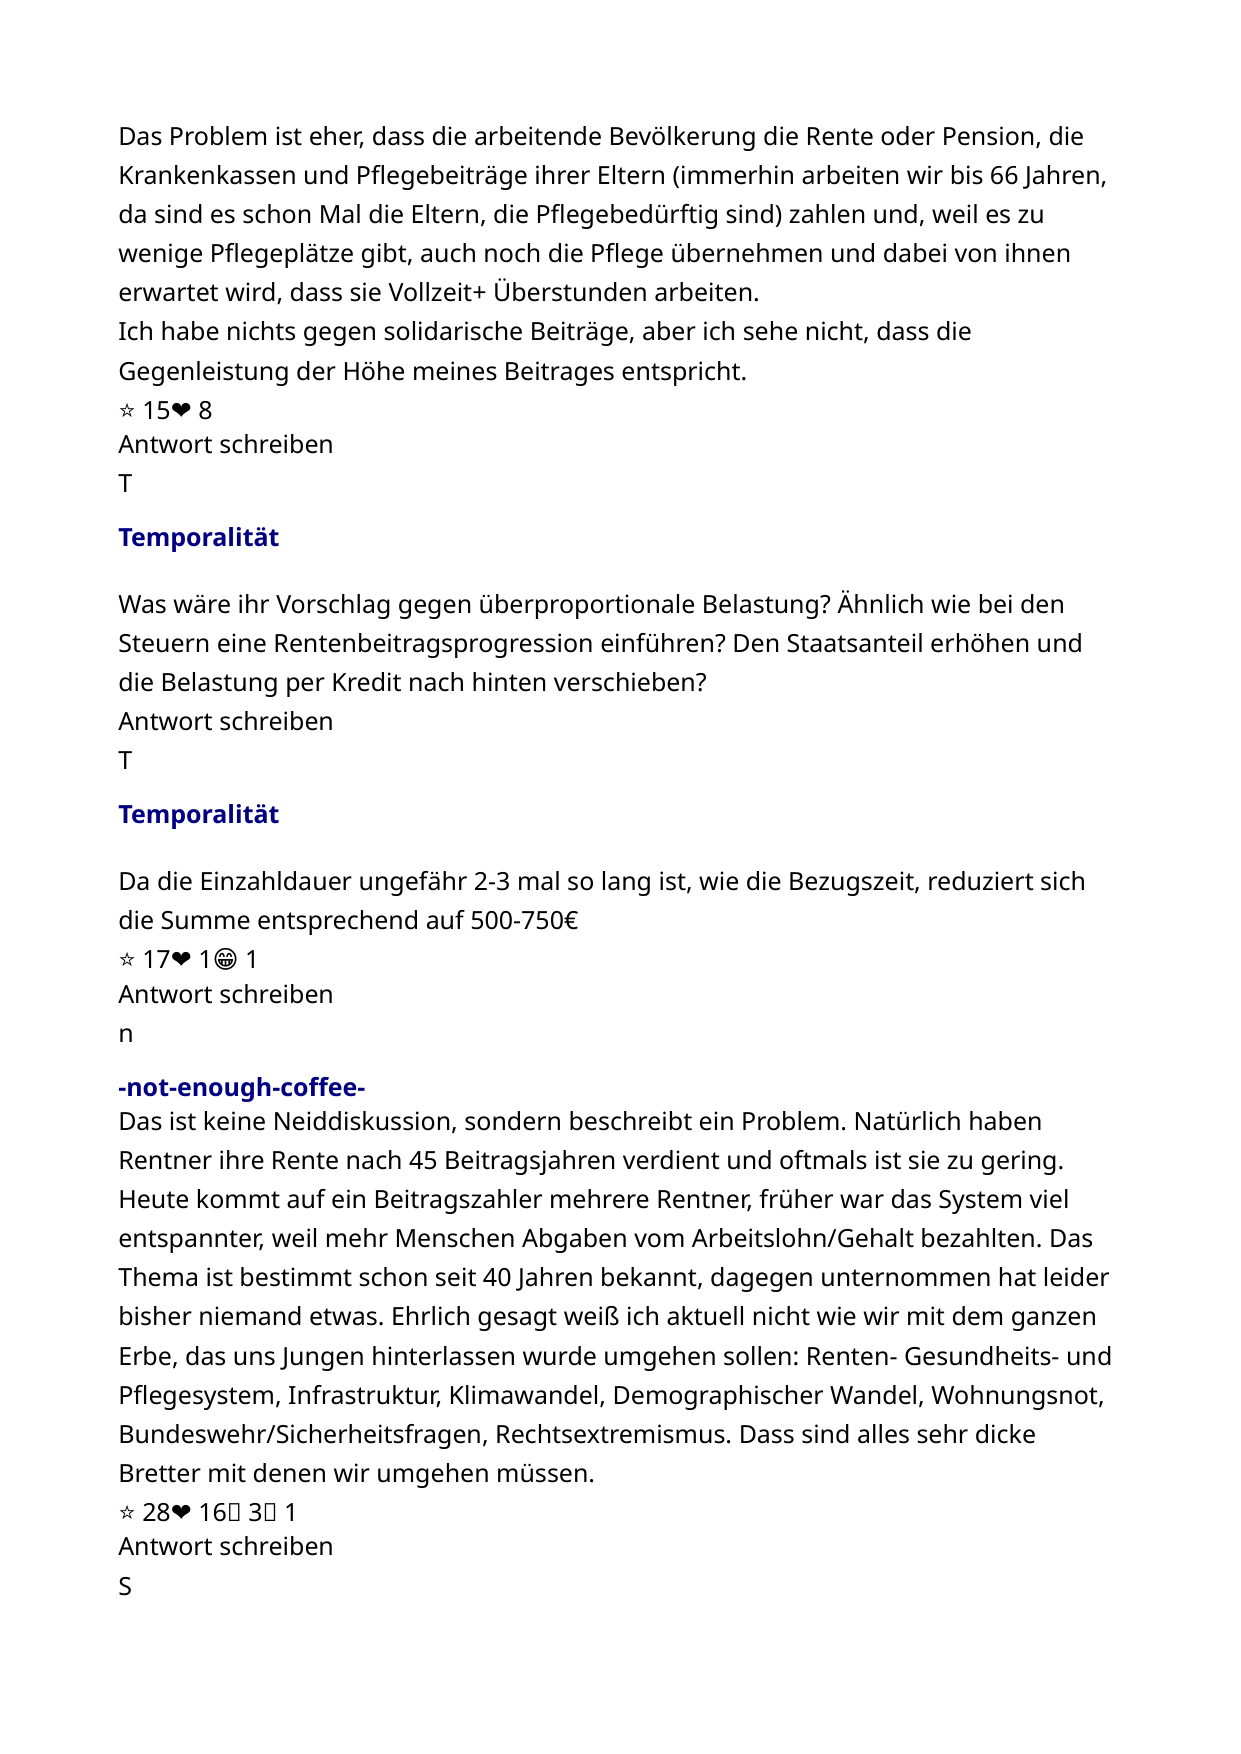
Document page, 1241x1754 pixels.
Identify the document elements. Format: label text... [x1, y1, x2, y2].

text Antwort schreiben [118, 976, 1122, 1010]
text T [118, 466, 1122, 499]
subtitle Temporalität [118, 797, 1122, 831]
text Da die Einzahldauer ungefähr 2-3 mal so lang ist, wie die Bezugszeit, reduziert sich die Summe entsprechend auf 500-750€ [118, 864, 1122, 937]
subtitle Temporalität [118, 519, 1122, 553]
text Antwort schreiben [118, 426, 1122, 460]
text ⭐️ 28❤️ 16🙁 3🤨 1 [118, 1495, 1122, 1529]
text ⭐️ 15❤️ 8 [118, 392, 1122, 426]
text Das Problem ist eher, dass die arbeitende Bevölkerung die Rente oder Pension, die Krankenkassen und Pflegebeiträge ihrer Eltern (immerhin arbeiten wir bis 66 Jahren, da sind es schon Mal die Eltern, die Pflegebedürftig sind) zahlen und, weil es zu wenige Pflegeplätze gibt, auch noch die Pflege übernehmen und dabei von ihnen erwartet wird, dass sie Vollzeit+ Überstunden arbeiten. [118, 118, 1122, 309]
text Das ist keine Neiddiskussion, sondern beschreibt ein Problem. Natürlich haben Rentner ihre Rente nach 45 Beitragsjahren verdient und oftmals ist sie zu gering. Heute kommt auf ein Beitragszahler mehrere Rentner, früher war das System viel entspannter, weil mehr Menschen Abgaben vom Arbeitslohn/Gehalt bezahlten. Das Thema ist bestimmt schon seit 40 Jahren bekannt, dagegen unternommen hat leider bisher niemand etwas. Ehrlich gesagt weiß ich aktuell nicht wie wir mit dem ganzen Erbe, das uns Jungen hinterlassen wurde umgehen sollen: Renten- Gesundheits- und Pflegesystem, Infrastruktur, Klimawandel, Demographischer Wandel, Wohnungsnot, Bundeswehr/Sicherheitsfragen, Rechtsextremismus. Dass sind alles sehr dicke Bretter mit denen wir umgehen müssen. [118, 1103, 1122, 1490]
text Was wäre ihr Vorschlag gegen überproportionale Belastung? Ähnlich wie bei den Steuern eine Rentenbeitragsprogression einführen? Den Staatsanteil erhöhen und die Belastung per Kredit nach hinten verschieben? [118, 586, 1122, 699]
text n [118, 1015, 1122, 1049]
text Antwort schreiben [118, 704, 1122, 738]
subtitle -not-enough-coffee- [118, 1069, 1122, 1103]
text Antwort schreiben [118, 1529, 1122, 1563]
text S [118, 1568, 1122, 1602]
text Ich habe nichts gegen solidarische Beiträge, aber ich sehe nicht, dass die Gegenleistung der Höhe meines Beitrages entspricht. [118, 314, 1122, 387]
text T [118, 743, 1122, 777]
text ⭐️ 17❤️ 1😁 1 [118, 942, 1122, 976]
